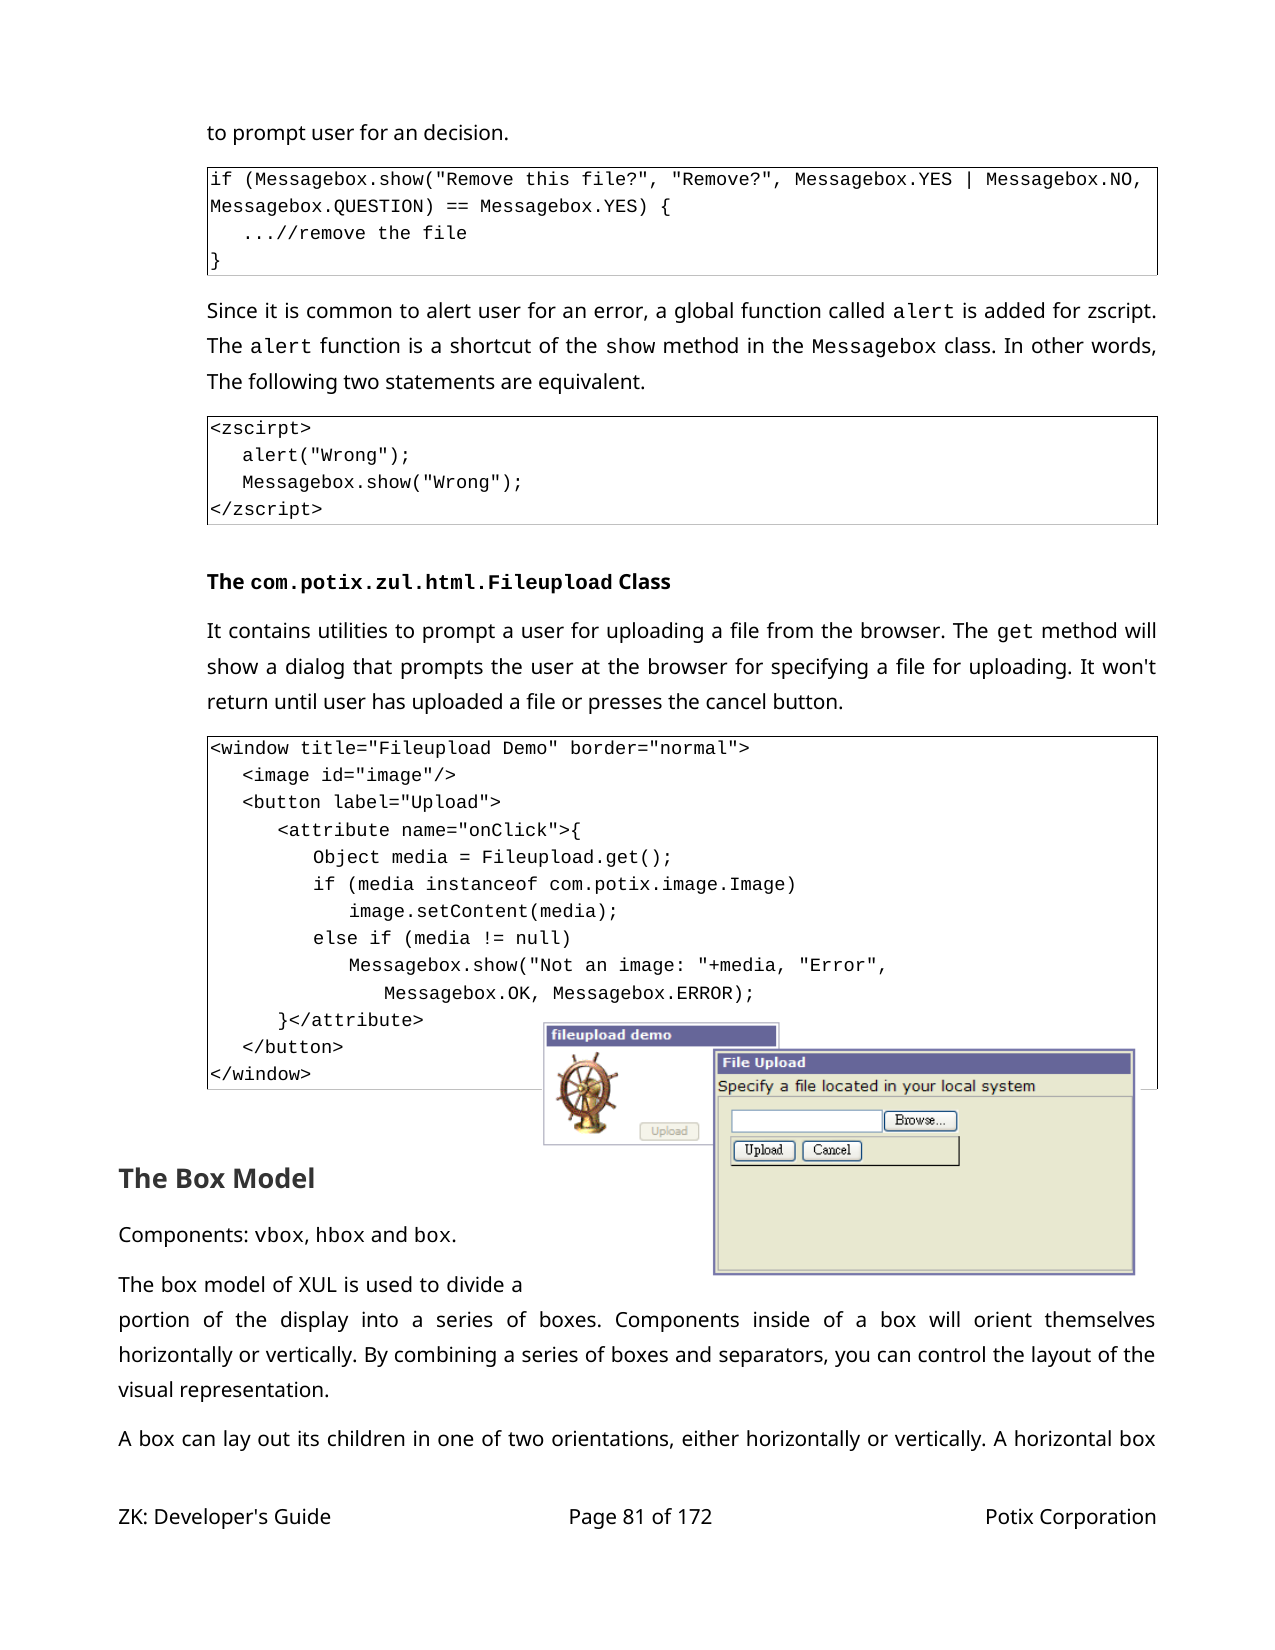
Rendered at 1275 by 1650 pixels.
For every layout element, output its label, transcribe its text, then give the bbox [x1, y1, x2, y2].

text to prompt user for an decision. [207, 118, 1157, 146]
subtitle [1141, 1160, 1157, 1197]
text else if (media != null) [208, 926, 1157, 950]
subtitle The Box Model [118, 1160, 541, 1197]
text }</attribute> [208, 1008, 1157, 1032]
text Messagebox.OK, Messagebox.ERROR); [208, 981, 1157, 1005]
text Since it is common to alert user for an error, a global function called alert is added for zscript. The alert function is a shortcut of the show method in the Messagebox class. In other words, The following two statements are equivalent. [207, 296, 1157, 395]
text It contains utilities to prompt a user for uploading a file from the browser. The get method will show a dialog that prompts the user at the browser for specifying a file for uploading. It won't return until user has uploaded a file or presses the cancel button. [207, 616, 1157, 715]
text Components: vbox, hbox and box. [118, 1221, 541, 1249]
text if (media instanceof com.potix.image.Image) [208, 872, 1157, 896]
text } [208, 248, 1157, 275]
text </window> [208, 1062, 541, 1089]
text </button> [208, 1035, 541, 1059]
text if (Messagebox.show("Remove this file?", "Remove?", Messagebox.YES | Messagebox.NO, Messagebox.QUESTION) == Messagebox.YES) { [208, 168, 1157, 218]
text <button label="Upload"> [208, 790, 1157, 814]
text Messagebox.show("Not an image: "+media, "Error", [208, 953, 1157, 978]
text Messagebox.show("Wrong"); [208, 470, 1157, 494]
text <attribute name="onClick">{ [208, 817, 1157, 842]
text A box can lay out its children in one of two orientations, either horizontally or vertically. A horizontal box [118, 1424, 1157, 1452]
text <image id="image"/> [208, 763, 1157, 787]
text Object media = Fileupload.get(); [208, 844, 1157, 869]
text <window title="Fileupload Demo" border="normal"> [208, 737, 1157, 760]
picture [541, 1020, 1141, 1280]
text </zscript> [208, 497, 1157, 524]
text [1141, 1062, 1157, 1089]
text ...//remove the file [208, 221, 1157, 245]
subtitle The com.potix.zul.html.Fileupload Class [207, 567, 1157, 596]
text alert("Wrong"); [208, 443, 1157, 467]
text [1141, 1035, 1157, 1059]
text image.setContent(media); [208, 899, 1157, 923]
text <zscirpt> [208, 417, 1157, 440]
text The box model of XUL is used to divide a portion of the display into a series of boxes. Components inside of a box will orient themselves horizontally or vertically. By combining a series of boxes and separators, you can control the layout of the visual representation. [118, 1270, 1157, 1404]
